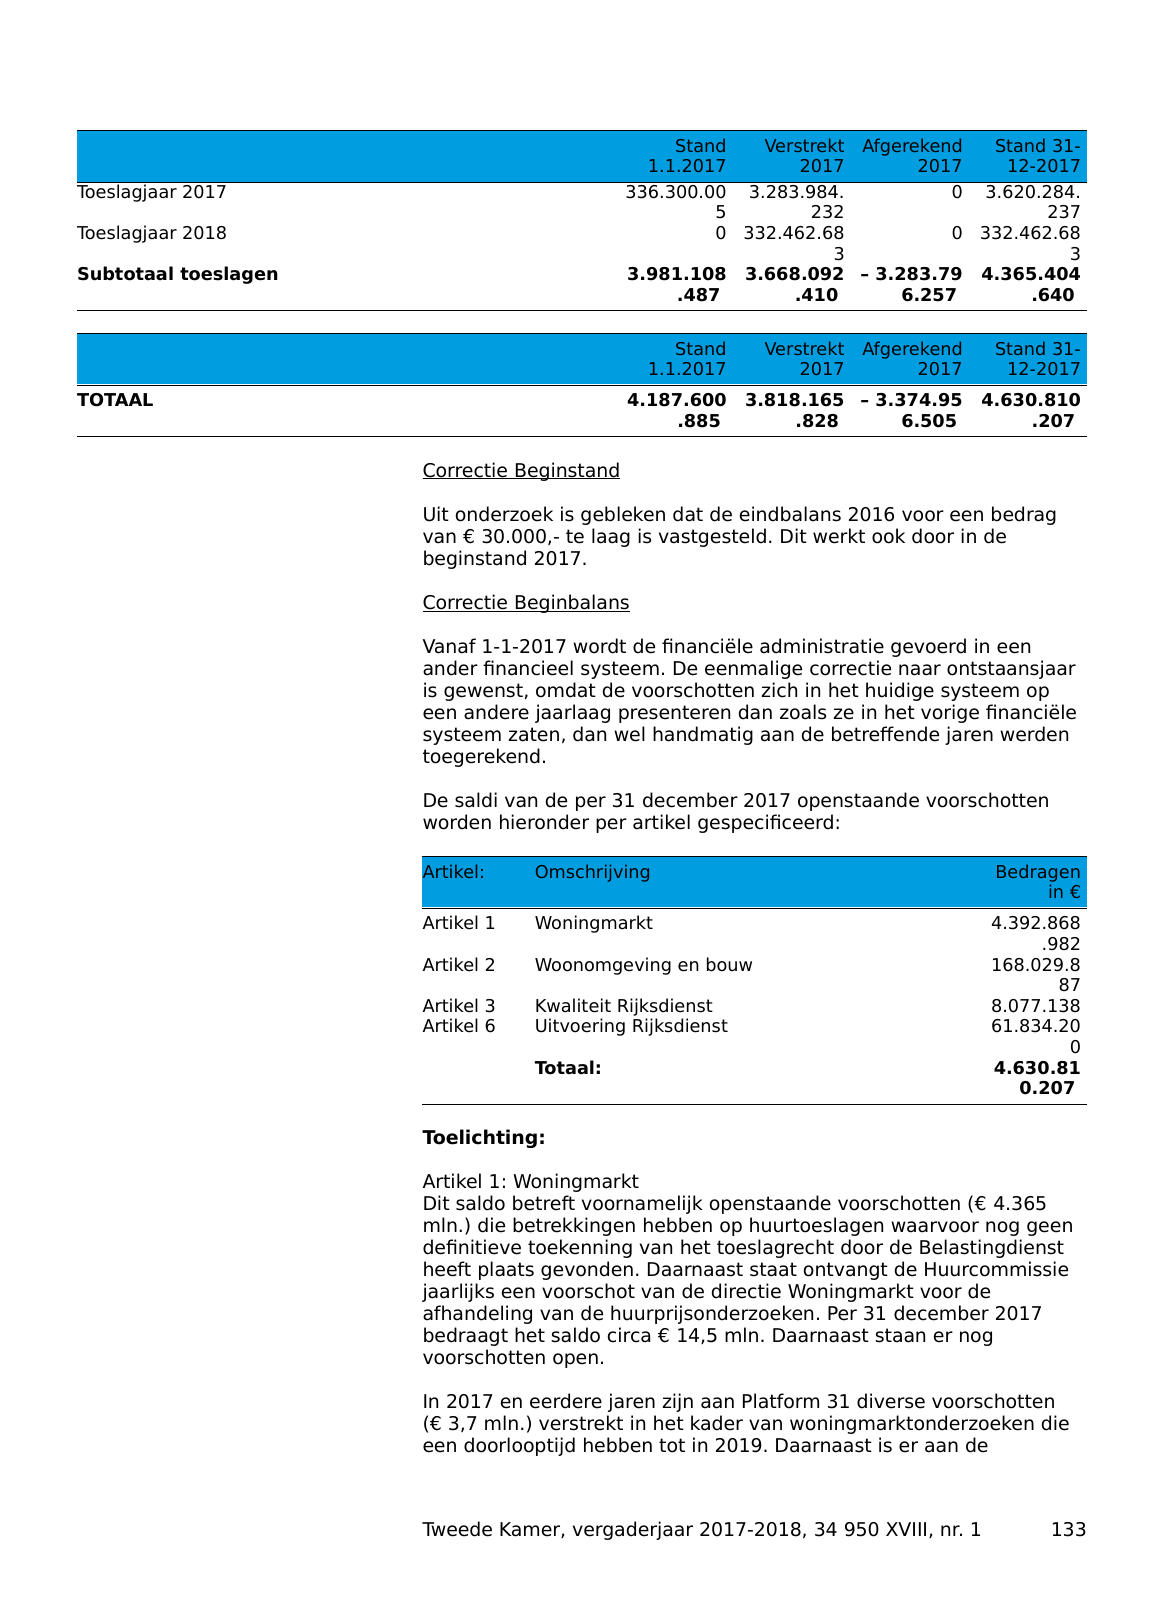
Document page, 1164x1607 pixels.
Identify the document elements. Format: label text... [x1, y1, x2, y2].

table_cell [422, 1058, 528, 1103]
table_header Verstrekt 2017 [732, 131, 850, 182]
table_cell TOTAAL [77, 386, 614, 436]
table_cell Artikel 1 [422, 909, 528, 954]
table_header Artikel: [422, 857, 528, 907]
table_cell Artikel 6 [422, 1016, 528, 1058]
table_cell Toeslagjaar 2018 [77, 223, 614, 264]
table_cell 3.668.092.410 [732, 264, 850, 310]
table_cell 4.630.810.207 [969, 386, 1087, 436]
table_header Afgerekend 2017 [850, 334, 968, 384]
text Artikel 1: Woningmarkt [422, 1171, 1087, 1193]
subtitle Correctie Beginstand [422, 459, 1087, 481]
table_header Afgerekend 2017 [850, 131, 968, 182]
subtitle Correctie Beginbalans [422, 592, 1087, 614]
table_cell 4.392.868.982 [980, 909, 1087, 954]
table_cell 4.365.404.640 [969, 264, 1087, 310]
table_header [77, 131, 614, 182]
table_cell 3.283.984.232 [732, 183, 850, 223]
text De saldi van de per 31 december 2017 openstaande voorschotten worden hieronder per artikel gespecificeerd: [422, 790, 1087, 834]
table_header Omschrijving [529, 857, 980, 907]
table_cell Subtotaal toeslagen [77, 264, 614, 310]
table_cell 8.077.138 [980, 996, 1087, 1016]
table_header Verstrekt 2017 [732, 334, 850, 384]
table_cell 0 [850, 223, 968, 264]
table_cell 3.818.165.828 [732, 386, 850, 436]
table_header Stand 31-12-2017 [969, 131, 1087, 182]
text In 2017 en eerdere jaren zijn aan Platform 31 diverse voorschotten (€ 3,7 mln.) verstrekt in het kader van woningmarktonderzoeken die een doorlooptijd hebben tot in 2019. Daarnaast is er aan de [422, 1391, 1087, 1457]
subtitle Toelichting: [422, 1127, 1087, 1149]
table_header Bedragen in € [980, 857, 1087, 907]
table_cell Uitvoering Rijksdienst [529, 1016, 980, 1058]
table_header Stand 1.1.2017 [614, 131, 732, 182]
table_cell 3.620.284.237 [969, 183, 1087, 223]
text Dit saldo betreft voornamelijk openstaande voorschotten (€ 4.365 mln.) die betrekkingen hebben op huurtoeslagen waarvoor nog geen definitieve toekenning van het toeslagrecht door de Belastingdienst heeft plaats gevonden. Daarnaast staat ontvangt de Huurcommissie jaarlijks een voorschot van de directie Woningmarkt voor de afhandeling van de huurprijsonderzoeken. Per 31 december 2017 bedraagt het saldo circa € 14,5 mln. Daarnaast staan er nog voorschotten open. [422, 1193, 1087, 1369]
table_cell Artikel 3 [422, 996, 528, 1016]
table_cell Artikel 2 [422, 955, 528, 996]
table_cell Woonomgeving en bouw [529, 955, 980, 996]
table_cell 332.462.683 [969, 223, 1087, 264]
text Vanaf 1-1-2017 wordt de financiële administratie gevoerd in een ander financieel systeem. De eenmalige correctie naar ontstaansjaar is gewenst, omdat de voorschotten zich in het huidige systeem op een andere jaarlaag presenteren dan zoals ze in het vorige financiële systeem zaten, dan wel handmatig aan de betreffende jaren werden toegerekend. [422, 636, 1087, 768]
table_cell 0 [850, 183, 968, 223]
table_cell Totaal: [529, 1058, 980, 1103]
table_cell 0 [614, 223, 732, 264]
table_cell 61.834.200 [980, 1016, 1087, 1058]
table_cell 4.187.600.885 [614, 386, 732, 436]
table_cell 332.462.683 [732, 223, 850, 264]
text Uit onderzoek is gebleken dat de eindbalans 2016 voor een bedrag van € 30.000,- te laag is vastgesteld. Dit werkt ook door in de beginstand 2017. [422, 504, 1087, 569]
table_header Stand 1.1.2017 [614, 334, 732, 384]
table_cell – 3.283.796.257 [850, 264, 968, 310]
table_header Stand 31-12-2017 [969, 334, 1087, 384]
table_cell 336.300.005 [614, 183, 732, 223]
table_cell 4.630.810.207 [980, 1058, 1087, 1103]
table_cell 168.029.887 [980, 955, 1087, 996]
table_cell Toeslagjaar 2017 [77, 183, 614, 223]
table_cell Woningmarkt [529, 909, 980, 954]
table_cell Kwaliteit Rijksdienst [529, 996, 980, 1016]
table_cell – 3.374.956.505 [850, 386, 968, 436]
table_header [77, 334, 614, 384]
table_cell 3.981.108.487 [614, 264, 732, 310]
